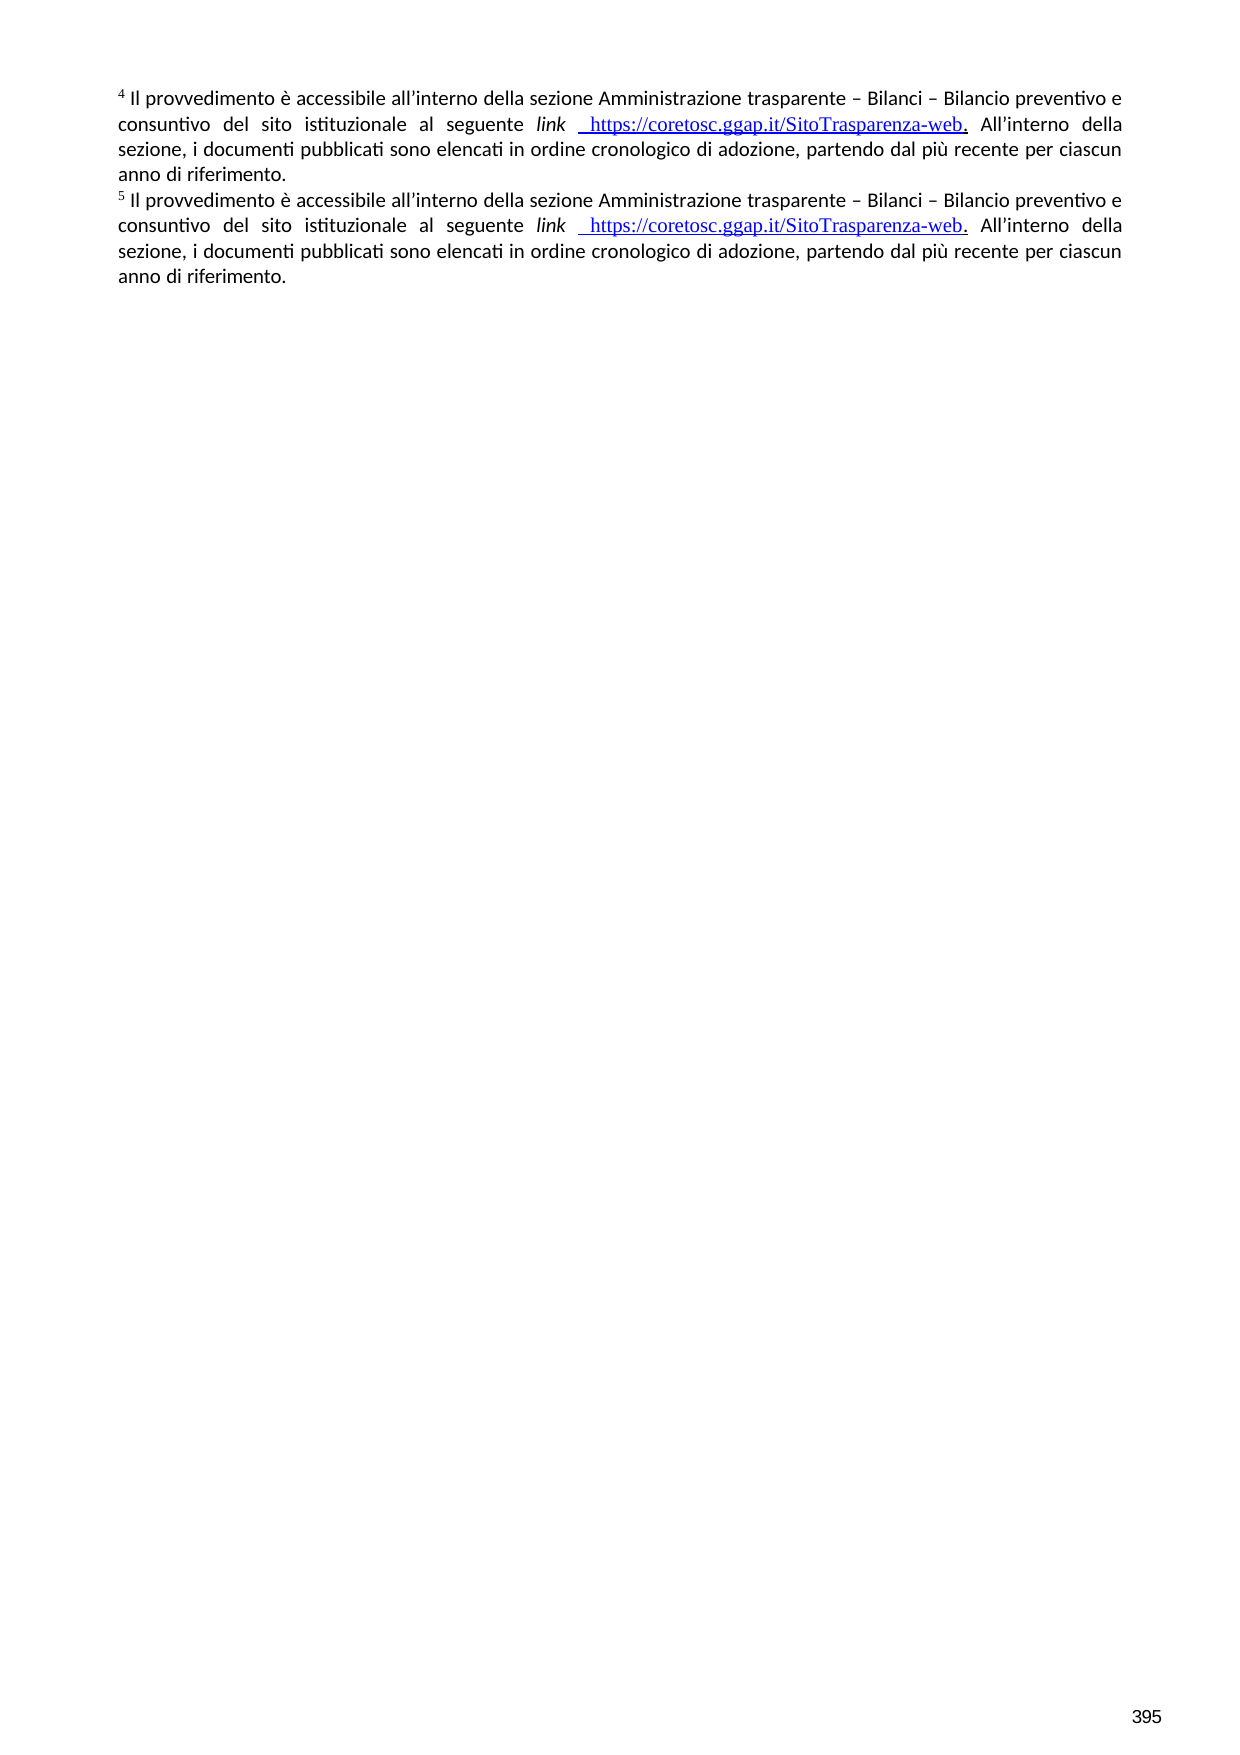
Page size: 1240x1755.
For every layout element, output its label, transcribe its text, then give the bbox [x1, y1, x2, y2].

text 5 Il provvedimento è accessibile all’interno della sezione Amministrazione trasparente – Bilanci – Bilancio preventivo e consuntivo del sito istituzionale al seguente link https://coretosc.ggap.it/SitoTrasparenza-web. All’interno della sezione, i documenti pubblicati sono elencati in ordine cronologico di adozione, partendo dal più recente per ciascun anno di riferimento. [118, 187, 1122, 289]
text 4 Il provvedimento è accessibile all’interno della sezione Amministrazione trasparente – Bilanci – Bilancio preventivo e consuntivo del sito istituzionale al seguente link https://coretosc.ggap.it/SitoTrasparenza-web. All’interno della sezione, i documenti pubblicati sono elencati in ordine cronologico di adozione, partendo dal più recente per ciascun anno di riferimento. [118, 85, 1122, 187]
